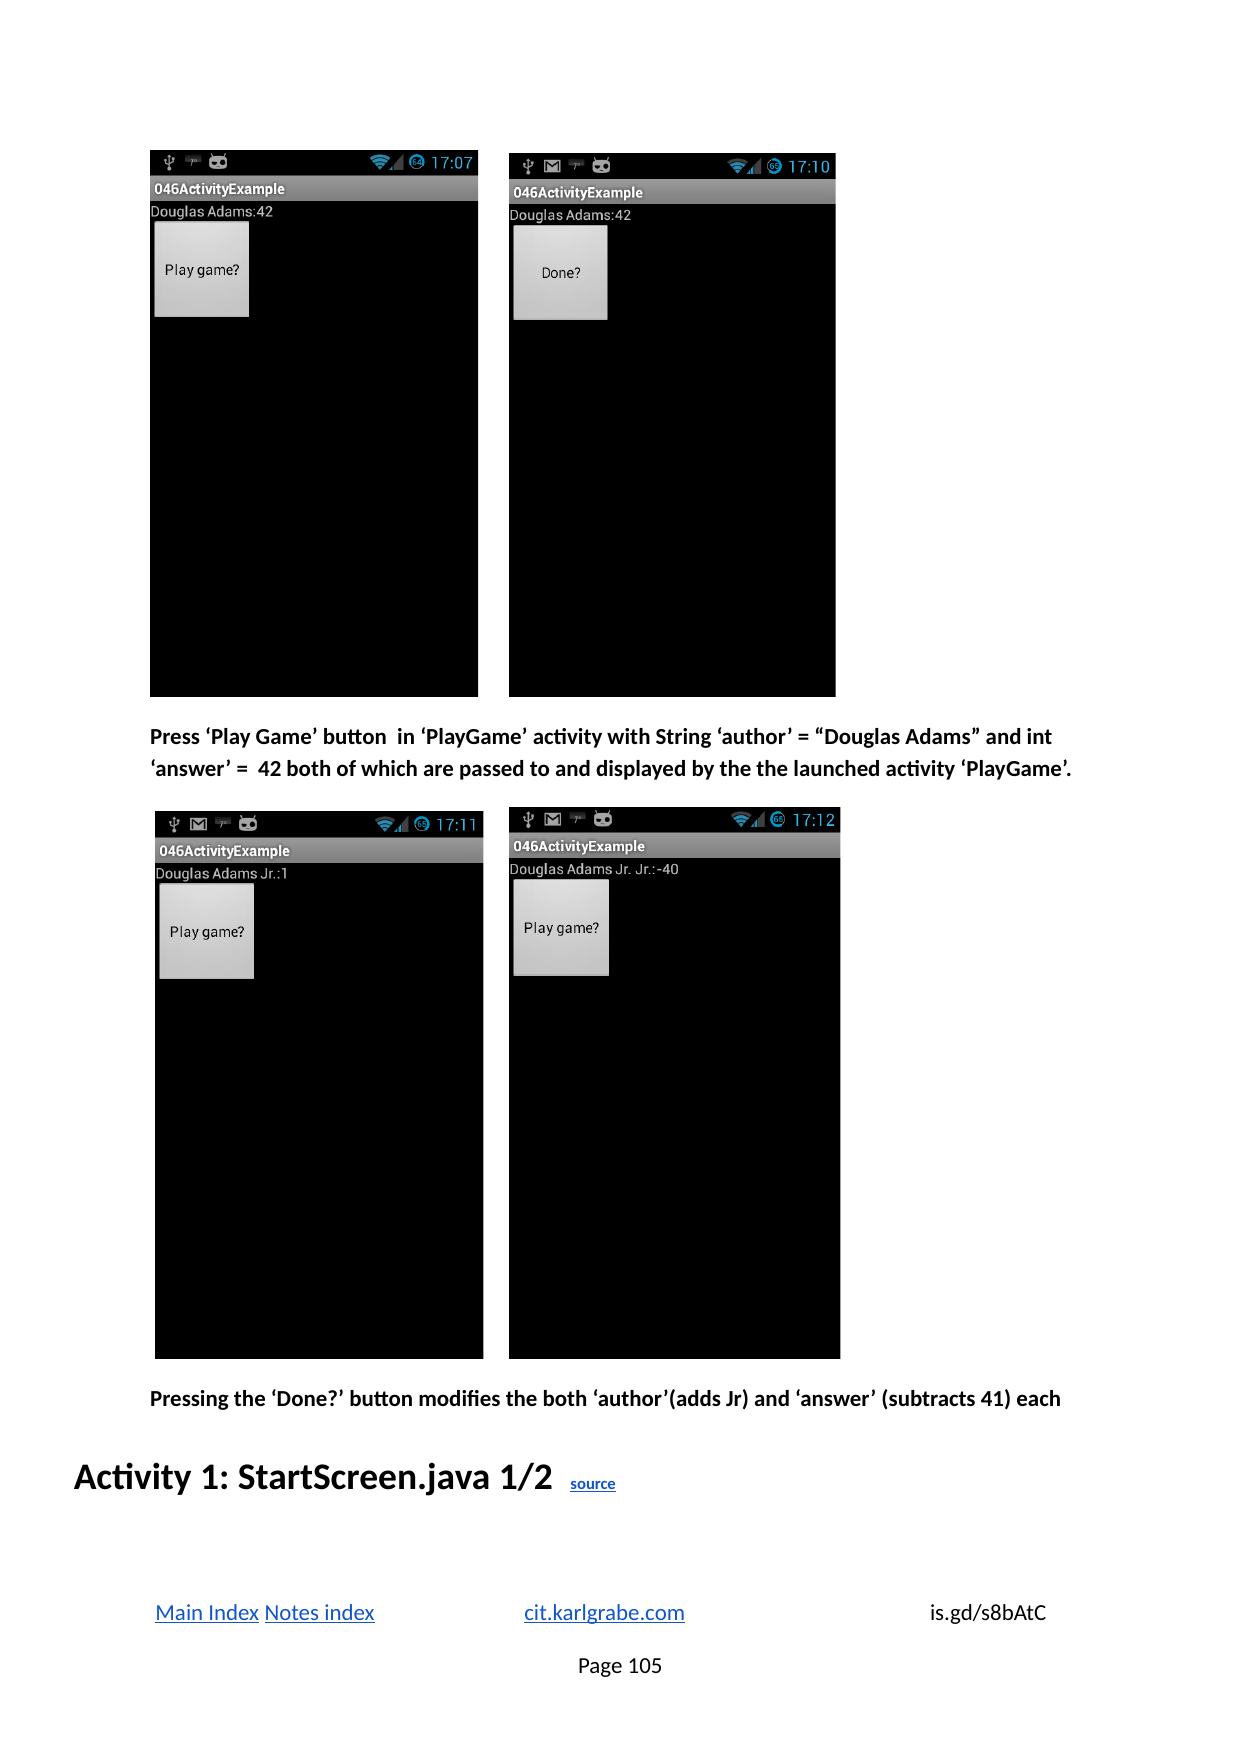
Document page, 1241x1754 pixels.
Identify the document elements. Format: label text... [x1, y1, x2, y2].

picture [509, 153, 836, 697]
picture [155, 811, 484, 1359]
picture [150, 150, 479, 697]
subtitle Activity 1: StartScreen.java 1/2 source [73, 1453, 1090, 1499]
text Press ‘Play Game’ button in ‘PlayGame’ activity with String ‘author’ = “Douglas Adams” and int ‘answer’ = 42 both of which are passed to and displayed by the the launched activity ‘PlayGame’. [150, 722, 1090, 782]
text Pressing the ‘Done?’ button modifies the both ‘author’(adds Jr) and ‘answer’ (subtracts 41) each [150, 1384, 1090, 1412]
picture [509, 807, 841, 1359]
